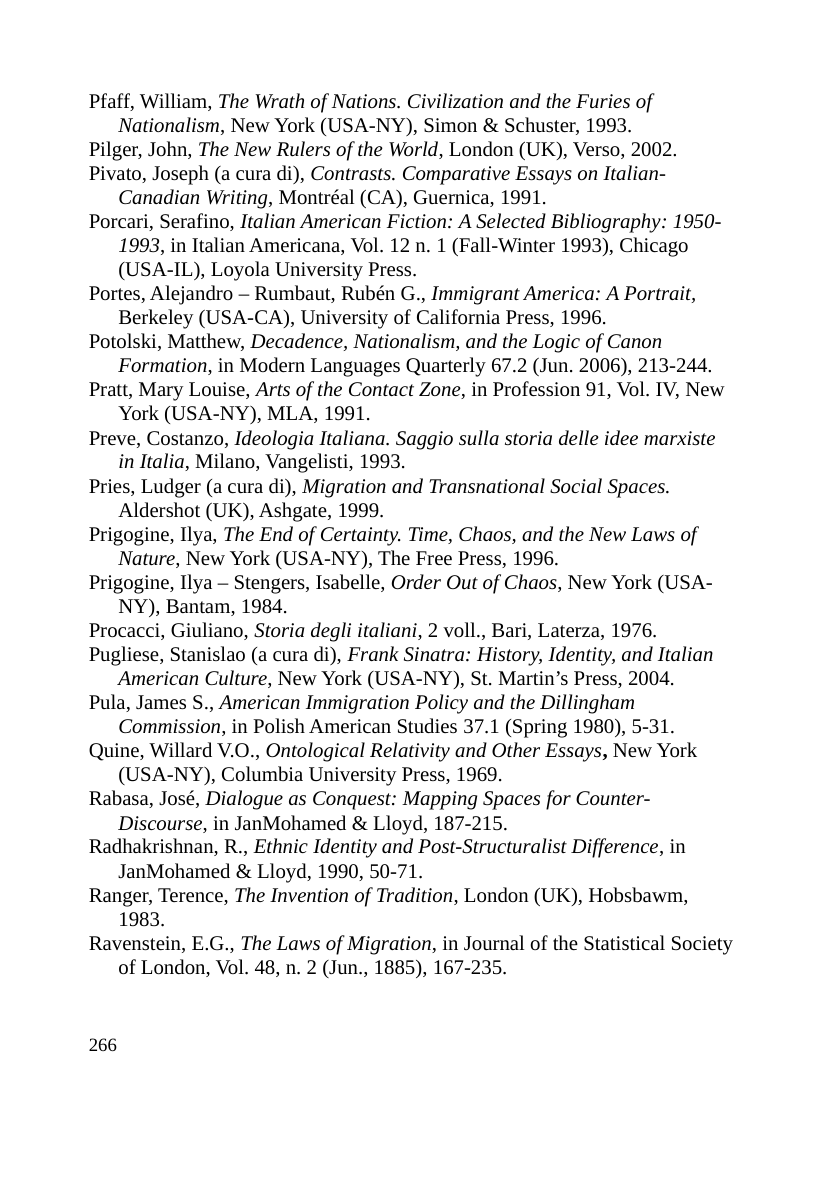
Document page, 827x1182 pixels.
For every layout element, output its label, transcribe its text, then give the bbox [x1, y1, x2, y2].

text Pries, Ludger (a cura di), Migration and Transnational Social Spaces. Aldershot (UK), Ashgate, 1999. [88, 473, 738, 522]
text Potolski, Matthew, Decadence, Nationalism, and the Logic of Canon Formation, in Modern Languages Quarterly 67.2 (Jun. 2006), 213-244. [88, 329, 738, 377]
text Pivato, Joseph (a cura di), Contrasts. Comparative Essays on Italian-Canadian Writing, Montréal (CA), Guernica, 1991. [88, 161, 738, 209]
text Pula, James S., American Immigration Policy and the Dillingham Commission, in Polish American Studies 37.1 (Spring 1980), 5-31. [88, 690, 738, 738]
text Pugliese, Stanislao (a cura di), Frank Sinatra: History, Identity, and Italian American Culture, New York (USA-NY), St. Martin’s Press, 2004. [88, 642, 738, 690]
text Pfaff, William, The Wrath of Nations. Civilization and the Furies of Nationalism, New York (USA-NY), Simon & Schuster, 1993. [88, 88, 738, 137]
text Porcari, Serafino, Italian American Fiction: A Selected Bibliography: 1950-1993, in Italian Americana, Vol. 12 n. 1 (Fall-Winter 1993), Chicago (USA-IL), Loyola University Press. [88, 209, 738, 281]
text Rabasa, José, Dialogue as Conquest: Mapping Spaces for Counter-Discourse, in JanMohamed & Lloyd, 187-215. [88, 786, 738, 834]
text Prigogine, Ilya, The End of Certainty. Time, Chaos, and the New Laws of Nature, New York (USA-NY), The Free Press, 1996. [88, 522, 738, 570]
text Procacci, Giuliano, Storia degli italiani, 2 voll., Bari, Laterza, 1976. [88, 618, 738, 642]
text Portes, Alejandro – Rumbaut, Rubén G., Immigrant America: A Portrait, Berkeley (USA-CA), University of California Press, 1996. [88, 281, 738, 329]
text Preve, Costanzo, Ideologia Italiana. Saggio sulla storia delle idee marxiste in Italia, Milano, Vangelisti, 1993. [88, 425, 738, 473]
text Ranger, Terence, The Invention of Tradition, London (UK), Hobsbawm, 1983. [88, 883, 738, 931]
text Quine, Willard V.O., Ontological Relativity and Other Essays, New York (USA-NY), Columbia University Press, 1969. [88, 738, 738, 786]
text Prigogine, Ilya – Stengers, Isabelle, Order Out of Chaos, New York (USA-NY), Bantam, 1984. [88, 570, 738, 618]
text Ravenstein, E.G., The Laws of Migration, in Journal of the Statistical Society of London, Vol. 48, n. 2 (Jun., 1885), 167-235. [88, 931, 738, 979]
text Pratt, Mary Louise, Arts of the Contact Zone, in Profession 91, Vol. IV, New York (USA-NY), MLA, 1991. [88, 377, 738, 425]
text Radhakrishnan, R., Ethnic Identity and Post-Structuralist Difference, in JanMohamed & Lloyd, 1990, 50-71. [88, 834, 738, 883]
text Pilger, John, The New Rulers of the World, London (UK), Verso, 2002. [88, 137, 738, 161]
